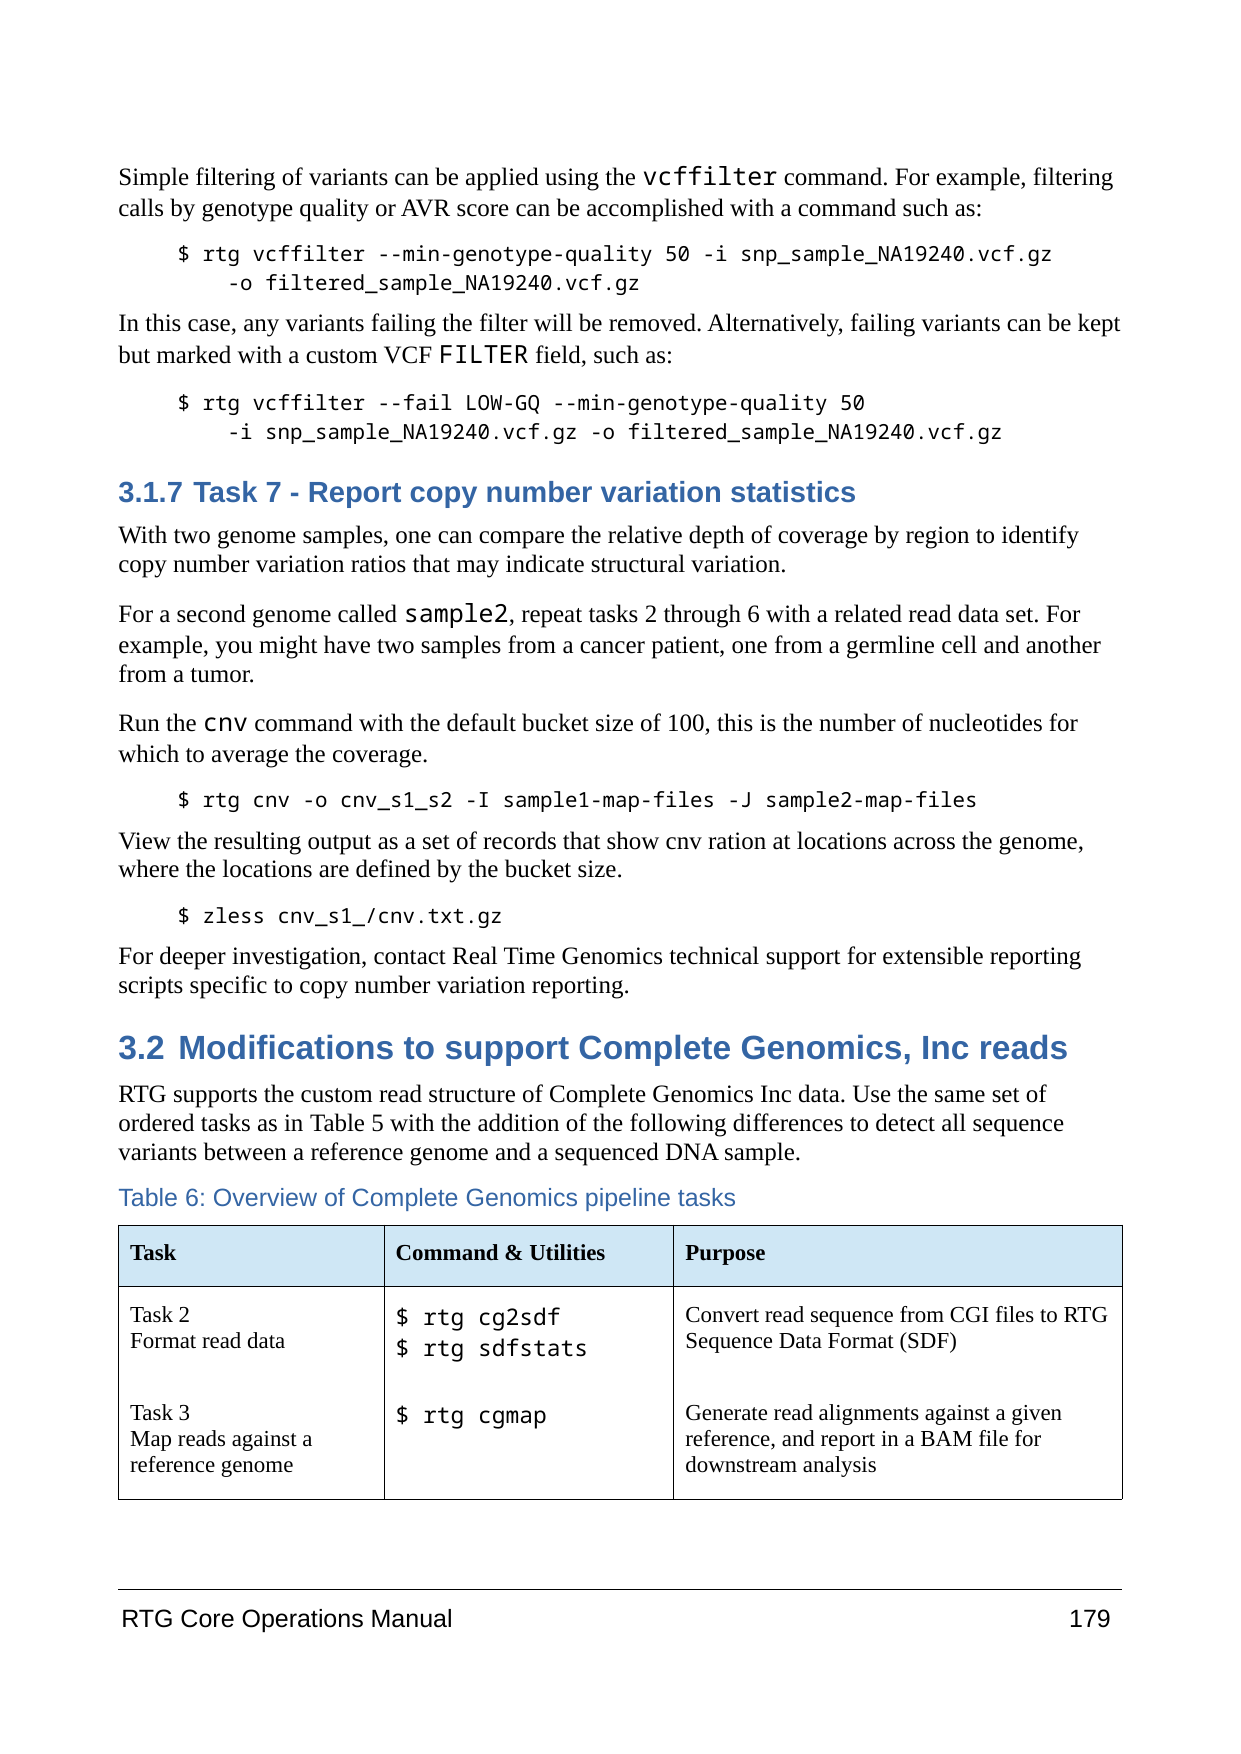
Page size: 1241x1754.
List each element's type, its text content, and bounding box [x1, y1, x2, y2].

text -i snp_sample_NA19240.vcf.gz -o filtered_sample_NA19240.vcf.gz [177, 417, 1122, 445]
text With two genome samples, one can compare the relative depth of coverage by region to identify copy number variation ratios that may indicate structural variation. [118, 521, 1122, 578]
text Table 6: Overview of Complete Genomics pipeline tasks [118, 1183, 1122, 1212]
text For deeper investigation, contact Real Time Genomics technical support for extensible reporting scripts specific to copy number variation reporting. [118, 941, 1122, 999]
table_cell Generate read alignments against a given reference, and report in a BAM file for downstream analysis [674, 1384, 1122, 1498]
subtitle Task 7 - Report copy number variation statistics [118, 475, 1122, 508]
table_cell $ rtg cg2sdf $ rtg sdfstats [385, 1287, 673, 1384]
table_cell Task 3 Map reads against a reference genome [119, 1384, 384, 1498]
table_header Task [119, 1226, 384, 1286]
text $ rtg vcffilter --fail LOW-GQ --min-genotype-quality 50 [177, 388, 1122, 417]
text View the resulting output as a set of records that show cnv ration at locations across the genome, where the locations are defined by the bucket size. [118, 826, 1122, 883]
table_cell Task 2 Format read data [119, 1287, 384, 1384]
subtitle Modifications to support Complete Genomics, Inc reads [118, 1028, 1122, 1067]
text $ rtg cnv -o cnv_s1_s2 -I sample1-map-files -J sample2-map-files [177, 786, 1122, 814]
text Simple filtering of variants can be applied using the vcffilter command. For example, filtering calls by genotype quality or AVR score can be accomplished with a command such as: [118, 159, 1122, 221]
text RTG supports the custom read structure of Complete Genomics Inc data. Use the same set of ordered tasks as in Table 5 with the addition of the following differences to detect all sequence variants between a reference genome and a sequenced DNA sample. [118, 1079, 1122, 1166]
table_cell $ rtg cgmap [385, 1384, 673, 1498]
table_cell Convert read sequence from CGI files to RTG Sequence Data Format (SDF) [674, 1287, 1122, 1384]
table_header Command & Utilities [385, 1226, 673, 1286]
table_header Purpose [674, 1226, 1122, 1286]
text Run the cnv command with the default bucket size of 100, this is the number of nucleotides for which to average the coverage. [118, 705, 1122, 768]
text In this case, any variants failing the filter will be removed. Alternatively, failing variants can be kept but marked with a custom VCF FILTER field, such as: [118, 308, 1122, 371]
text For a second genome called sample2, repeat tasks 2 through 6 with a related read data set. For example, you might have two samples from a cancer patient, one from a germline cell and another from a tumor. [118, 596, 1122, 687]
text $ zless cnv_s1_/cnv.txt.gz [177, 901, 1122, 929]
text $ rtg vcffilter --min-genotype-quality 50 -i snp_sample_NA19240.vcf.gz [177, 239, 1122, 268]
text -o filtered_sample_NA19240.vcf.gz [177, 268, 1122, 296]
